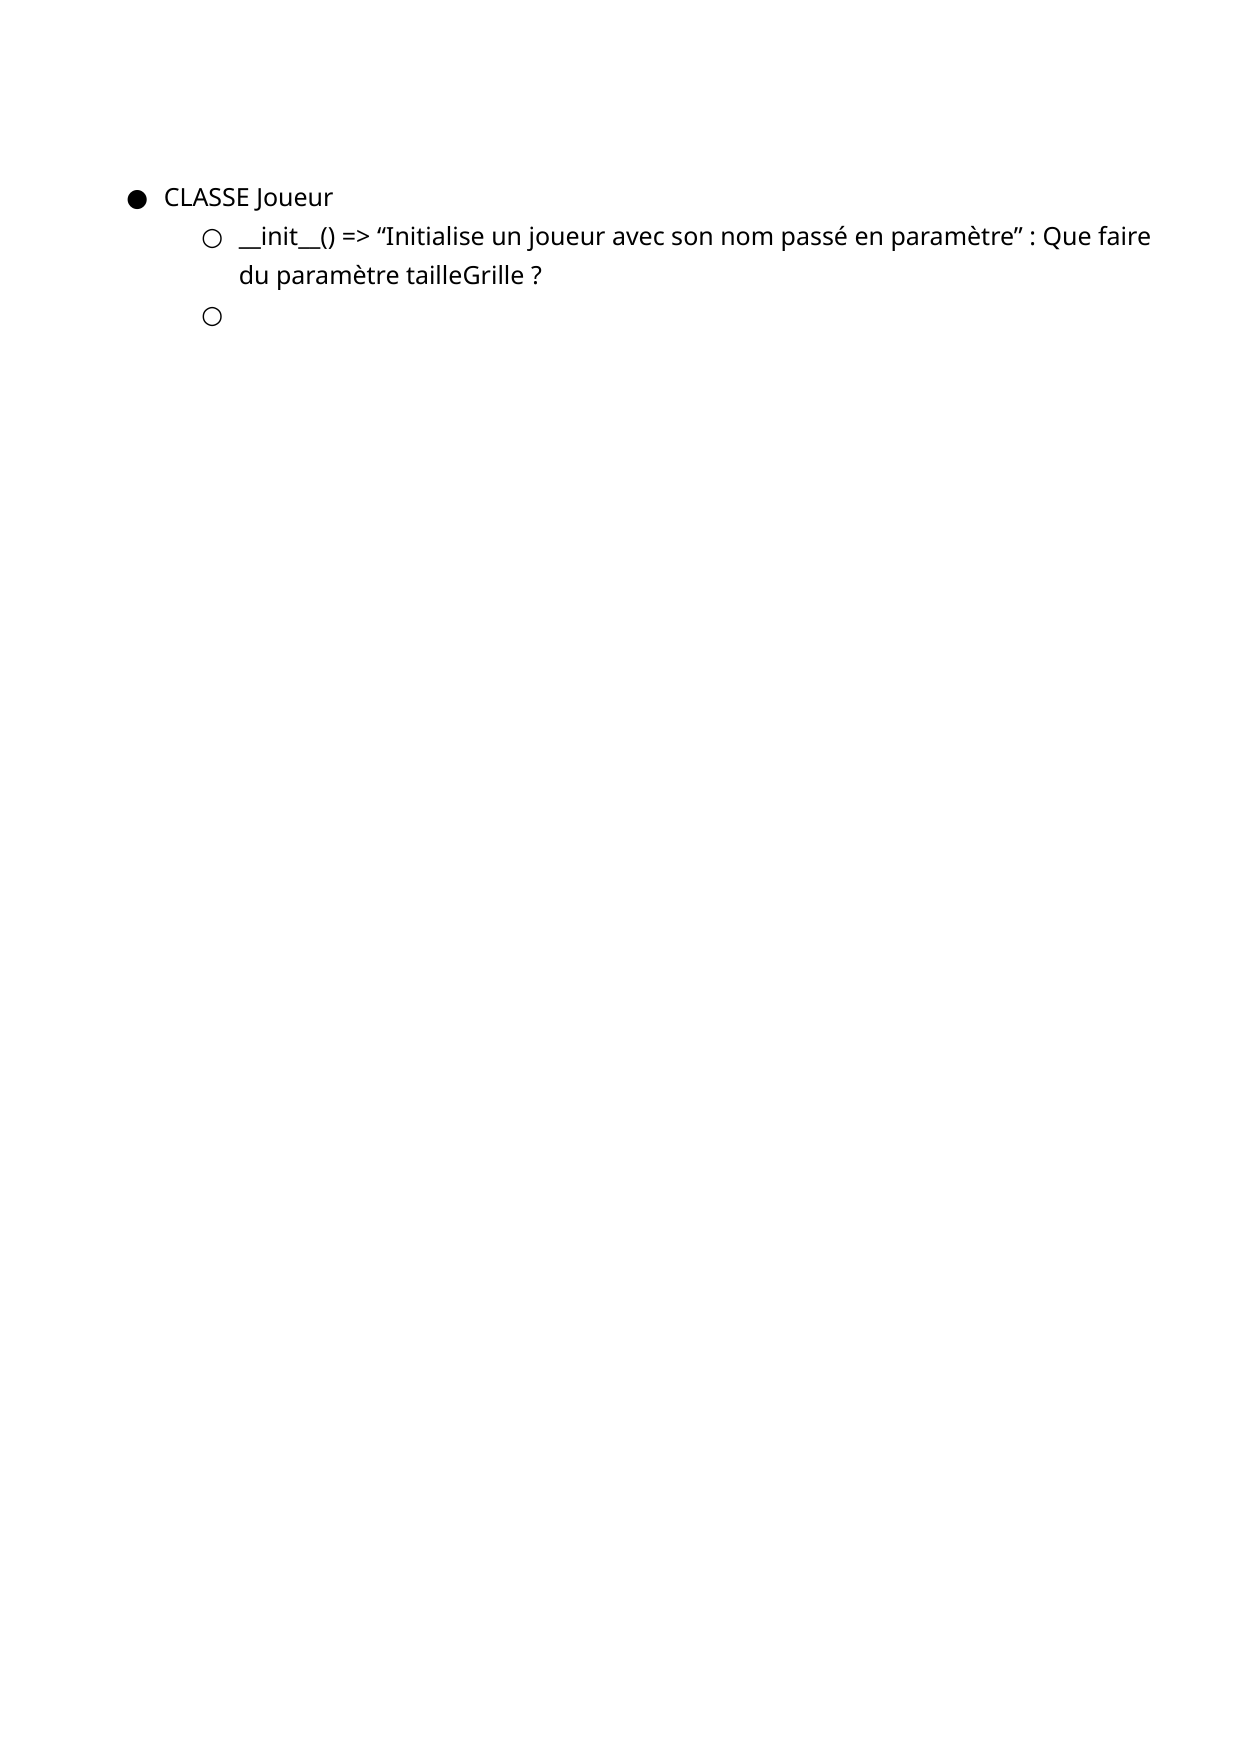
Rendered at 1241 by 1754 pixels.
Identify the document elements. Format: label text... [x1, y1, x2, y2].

list __init__() => “Initialise un joueur avec son nom passé en paramètre” : Que faire du paramètre tailleGrille ? [201, 218, 1152, 292]
list CLASSE Joueur [126, 179, 1152, 213]
